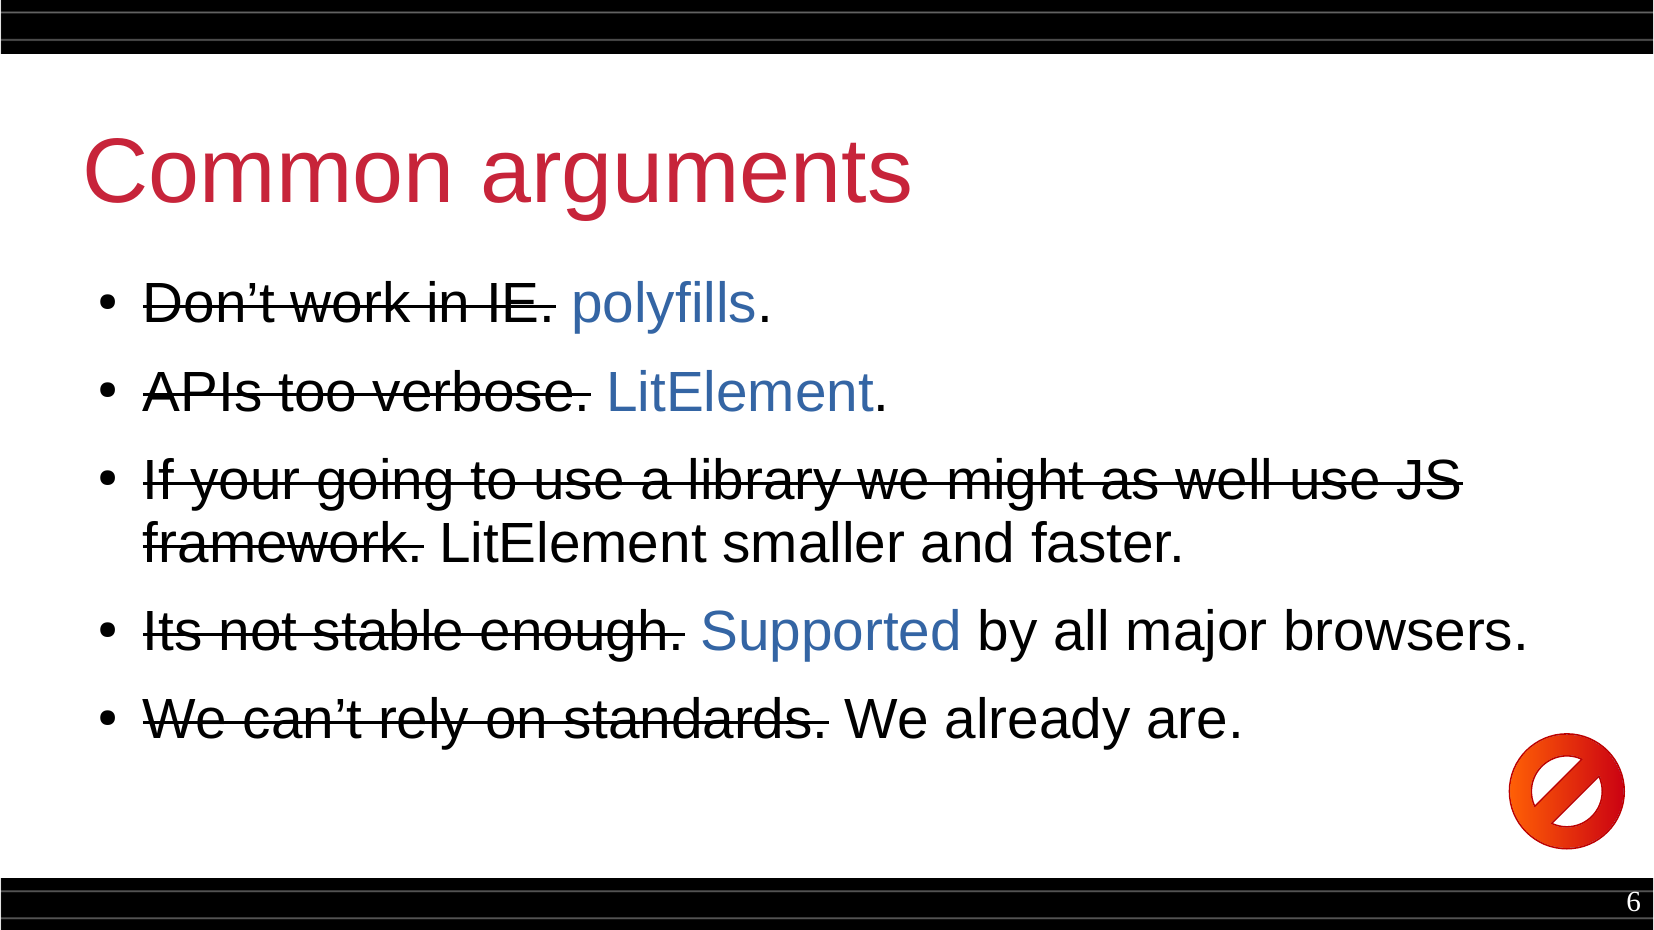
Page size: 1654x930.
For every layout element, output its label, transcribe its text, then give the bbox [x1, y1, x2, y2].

picture [1484, 704, 1652, 873]
list Don’t work in IE. polyfills. APIs too verbose. LitElement. If your going to use a library we might as well use JS framework. LitElement smaller and faster. Its not stable enough. Supported by all major browsers. We can’t rely on standards. We already are. [82, 271, 1571, 757]
picture [0, 0, 1654, 54]
title Common arguments [82, 92, 1571, 248]
picture [0, 878, 1654, 930]
